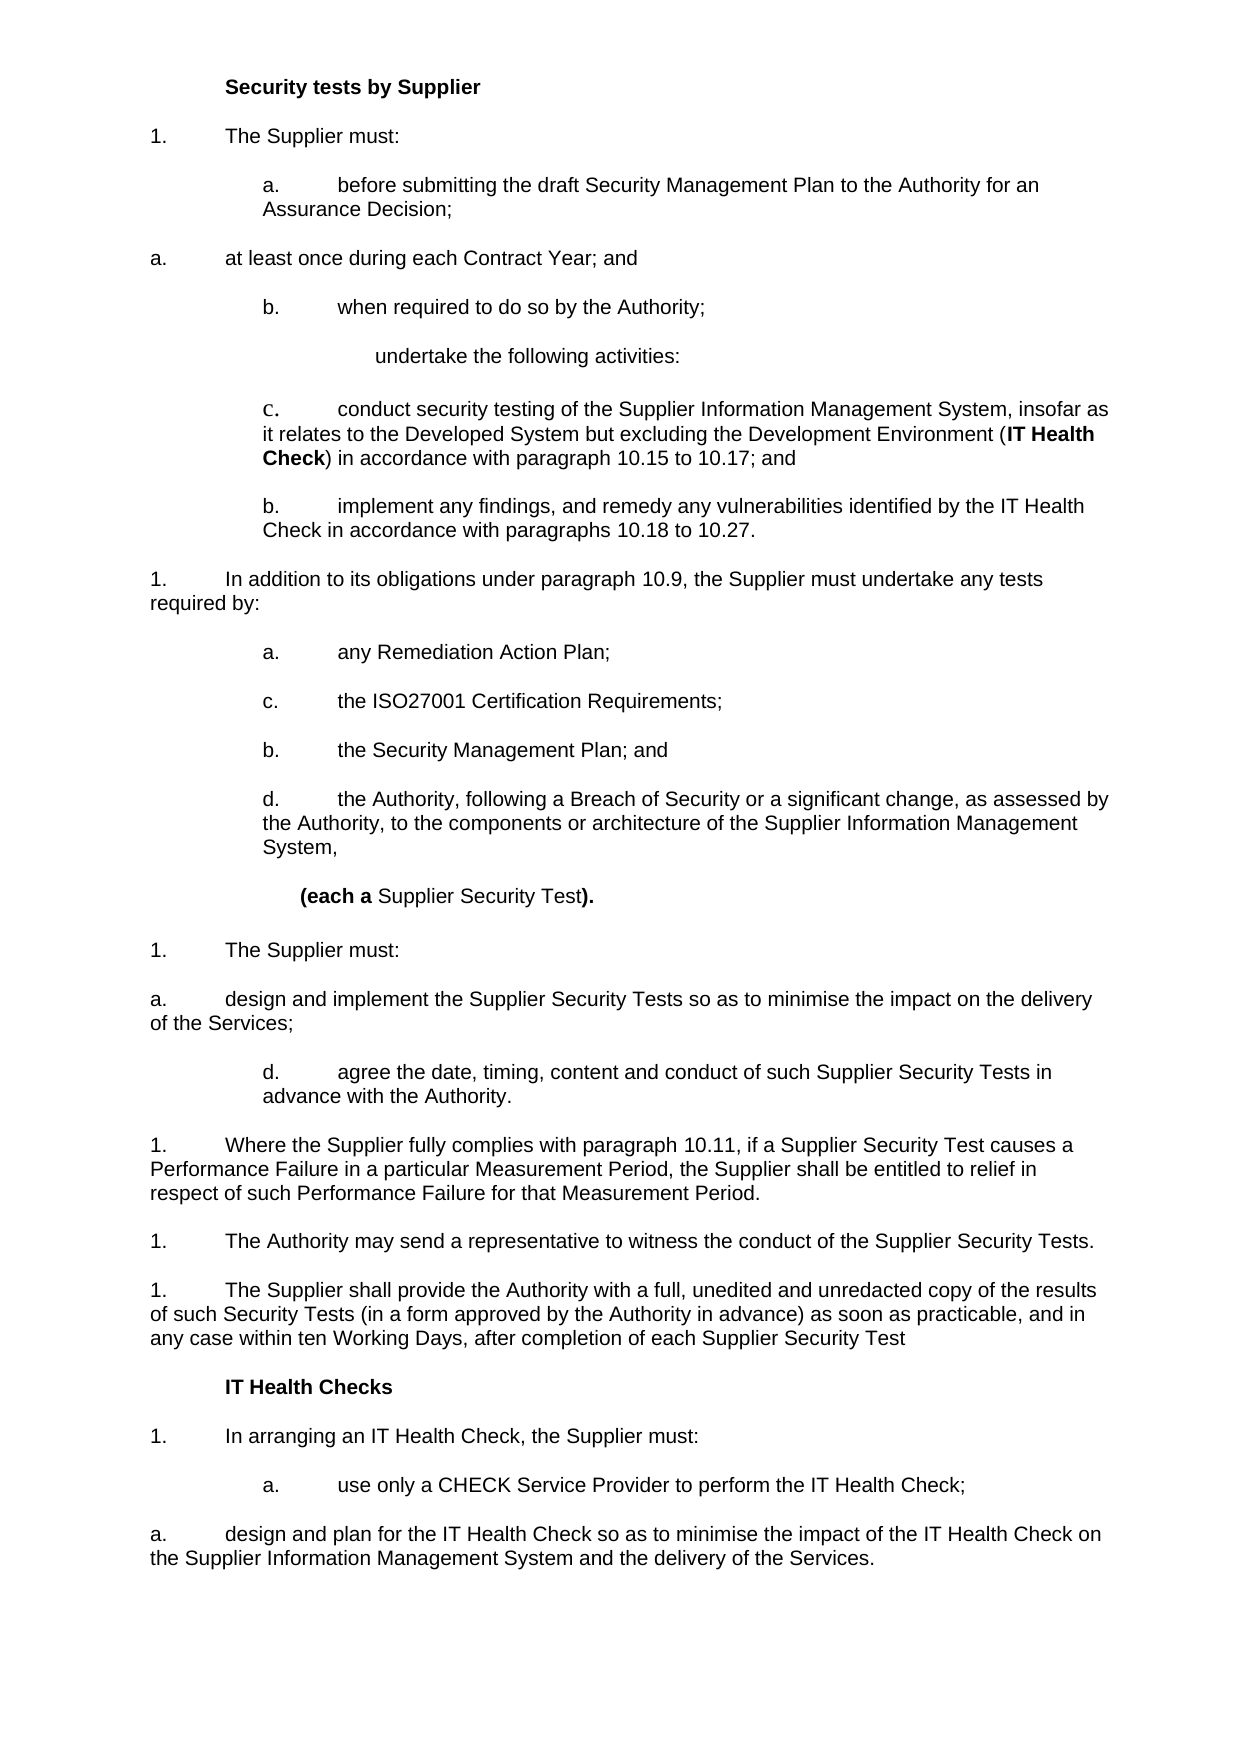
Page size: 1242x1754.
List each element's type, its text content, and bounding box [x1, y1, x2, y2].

list In arranging an IT Health Check, the Supplier must: [150, 1424, 1111, 1448]
list Where the Supplier fully complies with paragraph 10.11, if a Supplier Security Test causes a Performance Failure in a particular Measurement Period, the Supplier shall be entitled to relief in respect of such Performance Failure for that Measurement Period. [150, 1132, 1111, 1204]
list design and plan for the IT Health Check so as to minimise the impact of the IT Health Check on the Supplier Information Management System and the delivery of the Services. [150, 1522, 1111, 1570]
list the Authority, following a Breach of Security or a significant change, as assessed by the Authority, to the components or architecture of the Supplier Information Management System, [262, 787, 1111, 859]
list The Authority may send a representative to witness the conduct of the Supplier Security Tests. [150, 1229, 1111, 1253]
list In addition to its obligations under paragraph 10.9, the Supplier must undertake any tests required by: [150, 567, 1111, 615]
text IT Health Checks [225, 1375, 1111, 1399]
list at least once during each Contract Year; and [150, 246, 1111, 270]
list The Supplier shall provide the Authority with a full, unedited and unredacted copy of the results of such Security Tests (in a form approved by the Authority in advance) as soon as practicable, and in any case within ten Working Days, after completion of each Supplier Security Test [150, 1278, 1111, 1350]
list before submitting the draft Security Management Plan to the Authority for an Assurance Decision; [262, 173, 1111, 221]
list conduct security testing of the Supplier Information Management System, insofar as it relates to the Developed System but excluding the Development Environment (IT Health Check) in accordance with paragraph 10.15 to 10.17; and [262, 393, 1111, 469]
list The Supplier must: [150, 124, 1111, 148]
subtitle undertake the following activities: [225, 344, 1111, 368]
list the Security Management Plan; and [262, 738, 1111, 762]
list use only a CHECK Service Provider to perform the IT Health Check; [262, 1473, 1111, 1497]
list any Remediation Action Plan; [262, 640, 1111, 664]
list design and implement the Supplier Security Tests so as to minimise the impact on the delivery of the Services; [150, 987, 1111, 1034]
subtitle (each a Supplier Security Test). [225, 884, 1111, 908]
text Security tests by Supplier [225, 75, 1111, 99]
list when required to do so by the Authority; [262, 295, 1111, 319]
list the ISO27001 Certification Requirements; [262, 689, 1111, 713]
list The Supplier must: [150, 938, 1111, 962]
list agree the date, timing, content and conduct of such Supplier Security Tests in advance with the Authority. [262, 1059, 1111, 1107]
list implement any findings, and remedy any vulnerabilities identified by the IT Health Check in accordance with paragraphs 10.18 to 10.27. [262, 494, 1111, 542]
